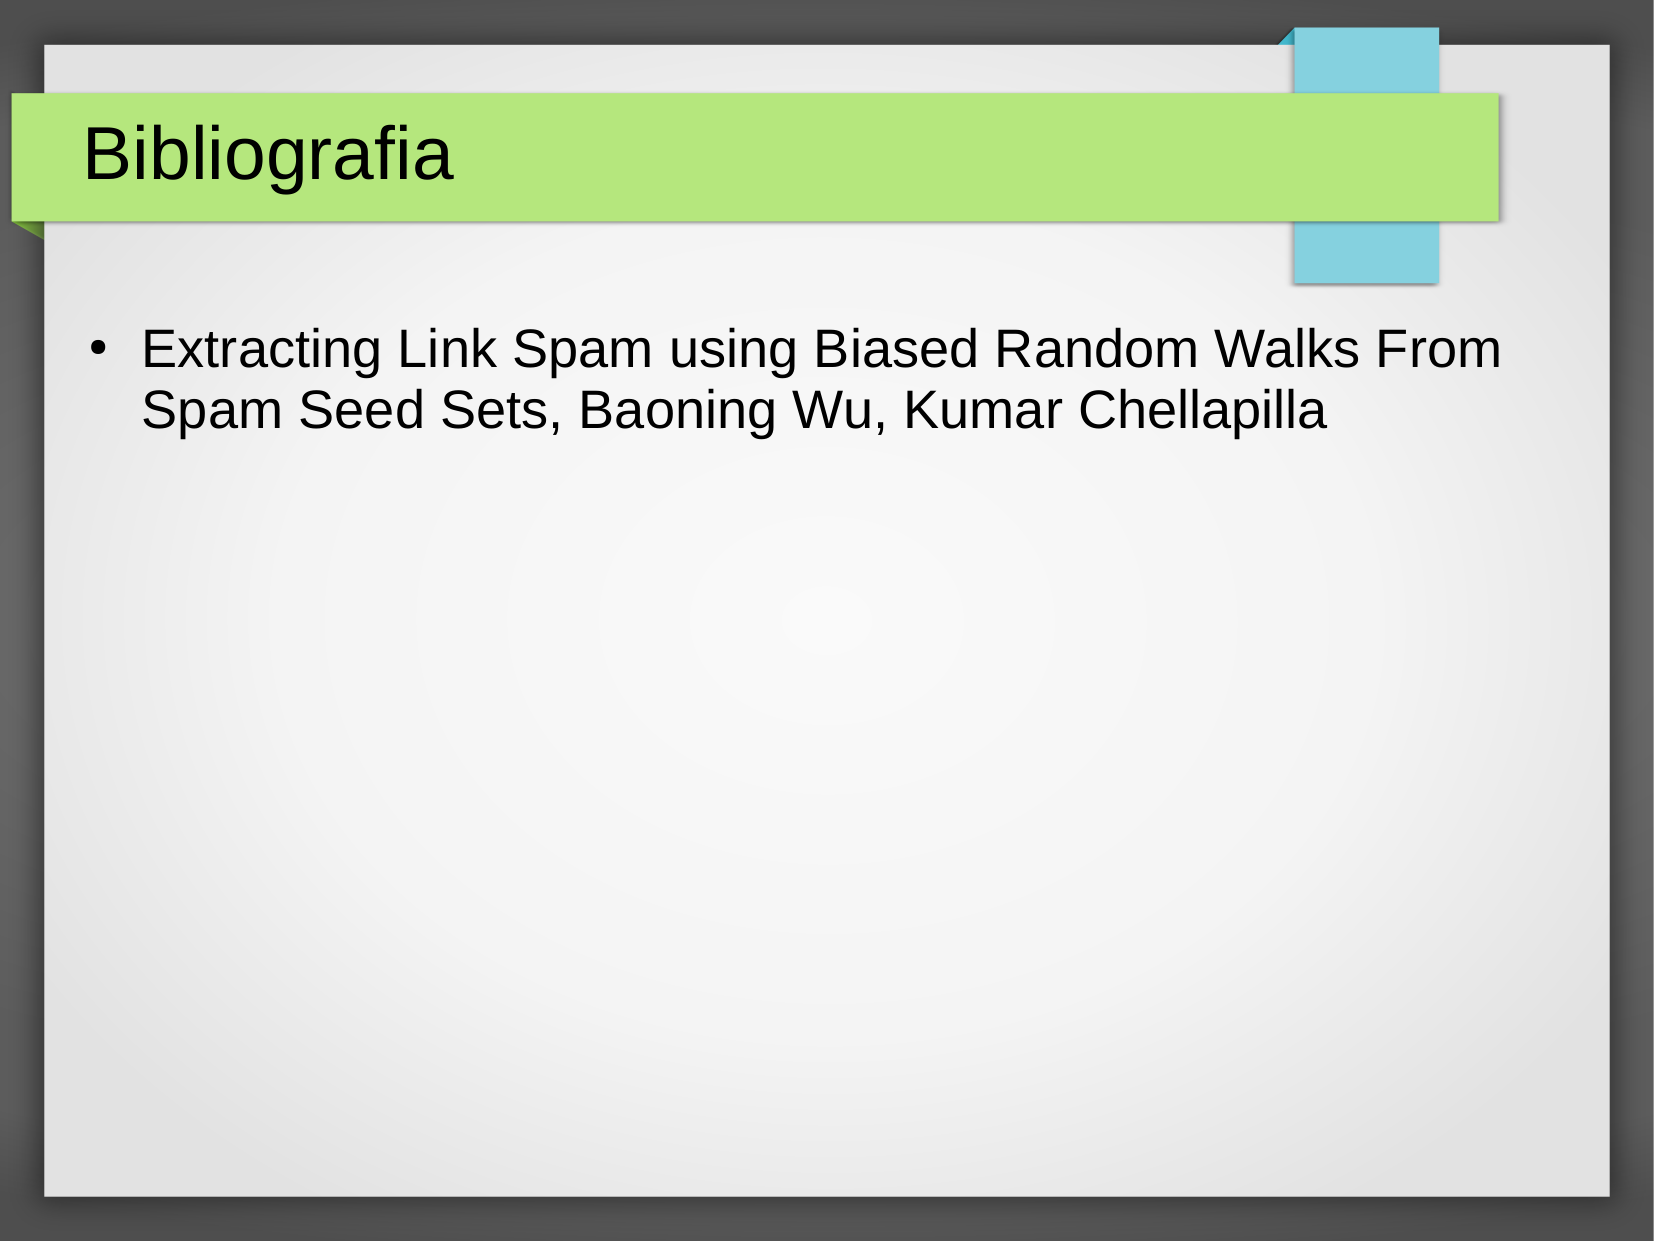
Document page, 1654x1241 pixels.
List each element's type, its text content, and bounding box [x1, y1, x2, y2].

list Extracting Link Spam using Biased Random Walks From Spam Seed Sets, Baoning Wu, Kumar Chellapilla [70, 318, 1560, 1111]
picture [0, 0, 1654, 1241]
title Bibliografia [82, 94, 1264, 213]
